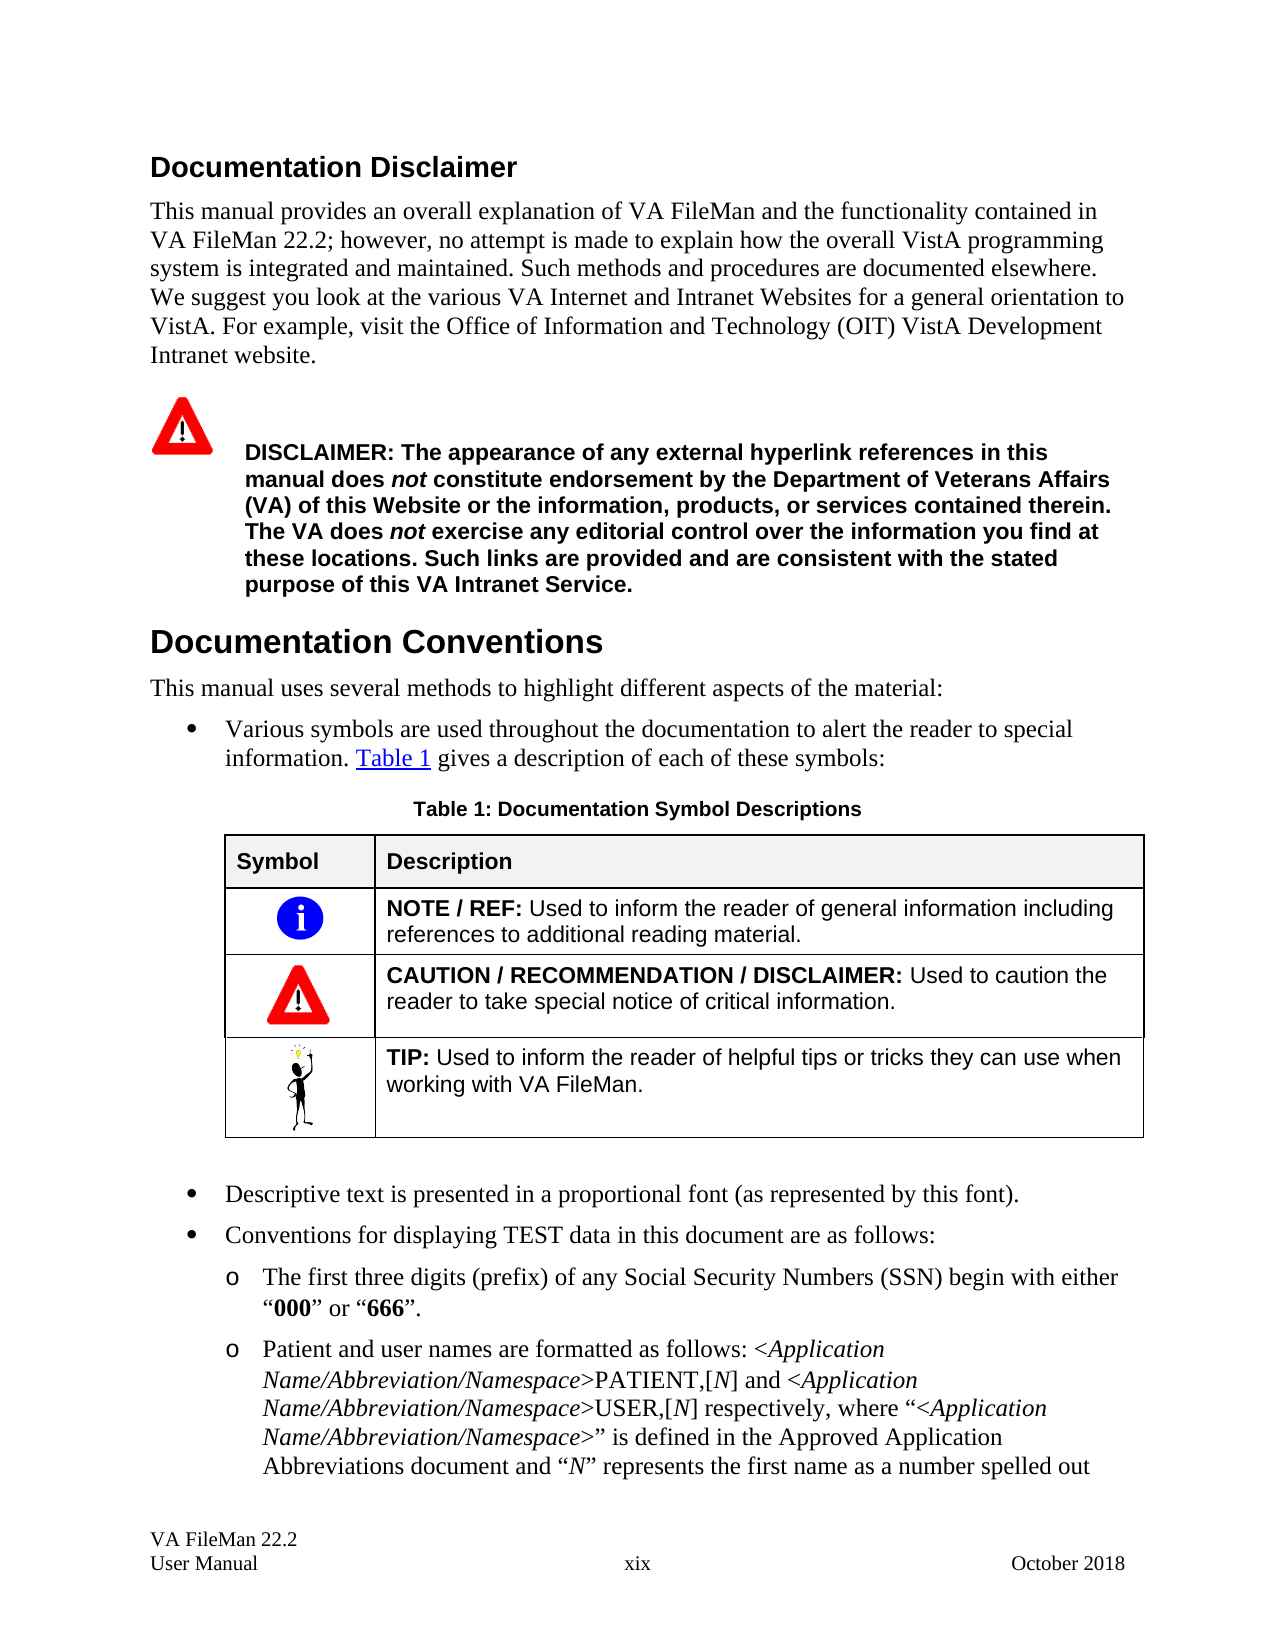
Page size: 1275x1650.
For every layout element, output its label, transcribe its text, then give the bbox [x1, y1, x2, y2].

table_cell [226, 889, 374, 954]
text Table 1: Documentation Symbol Descriptions [150, 797, 1125, 821]
subtitle Documentation Disclaimer [150, 150, 1125, 183]
subtitle Documentation Conventions [150, 622, 1125, 661]
list Various symbols are used throughout the documentation to alert the reader to special information. Table 1 gives a description of each of these symbols: [187, 714, 1125, 772]
table_cell [226, 955, 374, 1037]
text DISCLAIMER: The appearance of any external hyperlink references in this manual does not constitute endorsement by the Department of Veterans Affairs (VA) of this Website or the information, products, or services contained therein. The VA does not exercise any editorial control over the information you find at these locations. Such links are provided and are consistent with the stated purpose of this VA Intranet Service. [150, 437, 1125, 597]
picture [265, 961, 335, 1031]
table_cell CAUTION / RECOMMENDATION / DISCLAIMER: Used to caution the reader to take special notice of critical information. [376, 955, 1143, 1037]
table_cell TIP: Used to inform the reader of helpful tips or tricks they can use when working with VA FileMan. [376, 1037, 1143, 1137]
table_cell NOTE / REF: Used to inform the reader of general information including references to additional reading material. [376, 889, 1143, 954]
table_header Description [376, 836, 1143, 887]
picture [150, 393, 218, 461]
list Descriptive text is presented in a proportional font (as represented by this font). [187, 1179, 1125, 1208]
picture [276, 894, 324, 942]
list Conventions for displaying TEST data in this document are as follows: [187, 1221, 1125, 1249]
list Patient and user names are formatted as follows: <Application Name/Abbreviation/Namespace>PATIENT,[N] and <Application Name/Abbreviation/Namespace>USER,[N] respectively, where “<Application Name/Abbreviation/Namespace>” is defined in the Approved Application Abbreviations document and “N” represents the first name as a number spelled out [225, 1334, 1125, 1480]
list The first three digits (prefix) of any Social Security Numbers (SSN) begin with either “000” or “666”. [225, 1262, 1125, 1321]
text This manual provides an overall explanation of VA FileMan and the functionality contained in VA FileMan 22.2; however, no attempt is made to explain how the overall VistA programming system is integrated and maintained. Such methods and procedures are documented elsewhere. We suggest you look at the various VA Internet and Intranet Websites for a general orientation to VistA. For example, visit the Office of Information and Technology (OIT) VistA Development Intranet website. [150, 196, 1125, 368]
text This manual uses several methods to highlight different aspects of the material: [150, 673, 1125, 702]
table_cell [226, 1038, 375, 1137]
table_header Symbol [226, 836, 374, 887]
